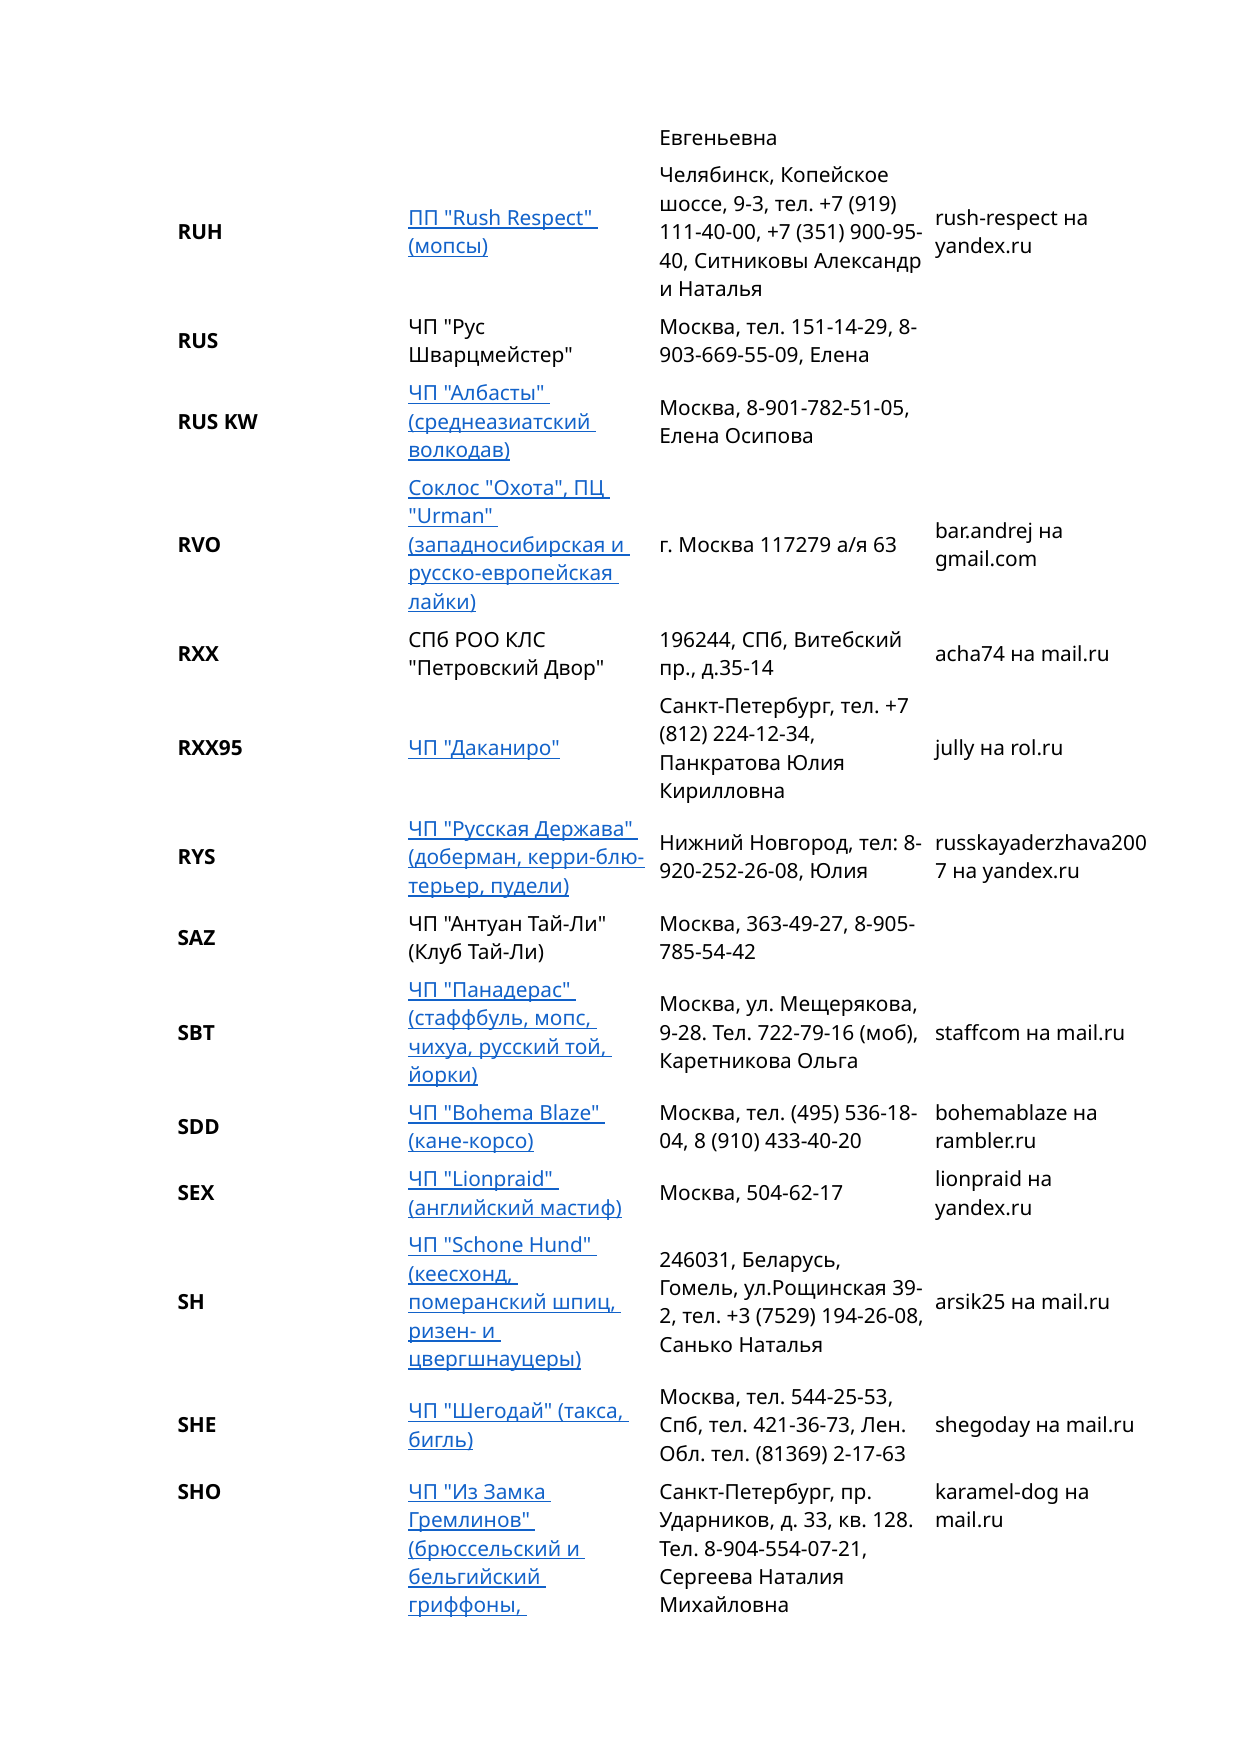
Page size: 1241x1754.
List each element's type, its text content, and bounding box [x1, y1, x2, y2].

table_cell russkayaderzhava2007 на yandex.ru [930, 809, 1156, 904]
table_cell lionpraid на yandex.ru [930, 1160, 1156, 1226]
table_cell [296, 1094, 403, 1160]
table_cell SBT [173, 970, 296, 1093]
table_cell [296, 620, 403, 686]
table_cell arsik25 на mail.ru [930, 1226, 1156, 1377]
table_cell CПб РОО КЛС "Петровский Двор" [404, 620, 654, 686]
table_cell [296, 904, 403, 970]
table_cell Москва, тел. (495) 536-18-04, 8 (910) 433-40-20 [654, 1094, 930, 1160]
table_cell RUH [173, 156, 296, 307]
table_cell SAZ [173, 904, 296, 970]
table_cell ЧП "Даканиро" [404, 686, 654, 809]
table_cell Москва, ул. Мещерякова, 9-28. Тел. 722-79-16 (моб), Каретникова Ольга [654, 970, 930, 1093]
table_cell RUS [173, 308, 296, 374]
table_cell [296, 1472, 403, 1624]
table_cell karamel-dog на mail.ru [930, 1472, 1156, 1624]
table_cell Москва, тел. 544-25-53, Спб, тел. 421-36-73, Лен. Обл. тел. (81369) 2-17-63 [654, 1378, 930, 1472]
table_cell ЧП "Антуан Тай-Ли" (Клуб Тай-Ли) [404, 904, 654, 970]
table_cell ЧП "Schone Hund" (кеесхонд, померанский шпиц, ризен- и цвергшнауцеры) [404, 1226, 654, 1377]
table_cell bohemablaze на rambler.ru [930, 1094, 1156, 1160]
table_cell Соклос "Охота", ПЦ "Urman" (западносибирская и русско-европейская лайки) [404, 469, 654, 620]
table_cell [296, 374, 403, 468]
table_cell SHE [173, 1378, 296, 1472]
table_cell RXX95 [173, 686, 296, 809]
table_cell [930, 374, 1156, 468]
table_cell ЧП "Шегодай" (такса, бигль) [404, 1378, 654, 1472]
table_cell SHO [173, 1472, 296, 1624]
table_cell Челябинск, Копейское шоссе, 9-3, тел. +7 (919) 111-40-00, +7 (351) 900-95-40, Ситниковы Александр и Наталья [654, 156, 930, 307]
table_cell Москва, 504-62-17 [654, 1160, 930, 1226]
table_cell ЧП "Албасты" (среднеазиатский волкодав) [404, 374, 654, 468]
table_cell SDD [173, 1094, 296, 1160]
table_cell [296, 970, 403, 1093]
table_cell [296, 686, 403, 809]
table_cell г. Москва 117279 а/я 63 [654, 469, 930, 620]
table_cell [404, 118, 654, 156]
table_cell ЧП "Рус Шварцмейстер" [404, 308, 654, 374]
table_cell Евгеньевна [654, 118, 930, 156]
table_cell [930, 904, 1156, 970]
table_cell [930, 308, 1156, 374]
table_cell 196244, СПб, Витебский пр., д.35-14 [654, 620, 930, 686]
table_cell [930, 118, 1156, 156]
table_cell RXX [173, 620, 296, 686]
table_cell [296, 156, 403, 307]
table_cell SH [173, 1226, 296, 1377]
table_cell [296, 308, 403, 374]
table_cell jully на rol.ru [930, 686, 1156, 809]
table_cell RUS KW [173, 374, 296, 468]
table_cell ЧП "Панадерас" (стаффбуль, мопс, чихуа, русский той, йорки) [404, 970, 654, 1093]
table_cell Москва, 363-49-27, 8-905-785-54-42 [654, 904, 930, 970]
table_cell ЧП "Русская Держава" (доберман, керри-блю-терьер, пудели) [404, 809, 654, 904]
table_cell bar.andrej на gmail.com [930, 469, 1156, 620]
table_cell ПП "Rush Respect" (мопсы) [404, 156, 654, 307]
table_cell acha74 на mail.ru [930, 620, 1156, 686]
table_cell Санкт-Петербург, тел. +7 (812) 224-12-34, Панкратова Юлия Кирилловна [654, 686, 930, 809]
table_cell [296, 469, 403, 620]
table_cell staffcom на mail.ru [930, 970, 1156, 1093]
table_cell [296, 809, 403, 904]
table_cell shegoday на mail.ru [930, 1378, 1156, 1472]
table_cell [173, 118, 296, 156]
table_cell SEX [173, 1160, 296, 1226]
table_cell Москва, тел. 151-14-29, 8-903-669-55-09, Елена [654, 308, 930, 374]
table_cell Москва, 8-901-782-51-05, Елена Осипова [654, 374, 930, 468]
table_cell Нижний Новгород, тел: 8-920-252-26-08, Юлия [654, 809, 930, 904]
table_cell 246031, Беларусь, Гомель, ул.Рощинская 39-2, тел. +3 (7529) 194-26-08, Санько Наталья [654, 1226, 930, 1377]
table_cell ЧП "Bohema Blaze" (кане-корсо) [404, 1094, 654, 1160]
table_cell ЧП "Из Замка Гремлинов" (брюссельский и бельгийский гриффоны, [404, 1472, 654, 1624]
table_cell RVO [173, 469, 296, 620]
table_cell RYS [173, 809, 296, 904]
table_cell [296, 1378, 403, 1472]
table_cell rush-respect на yandex.ru [930, 156, 1156, 307]
table_cell [296, 1160, 403, 1226]
table_cell [296, 1226, 403, 1377]
table_cell Санкт-Петербург, пр. Ударников, д. 33, кв. 128. Тел. 8-904-554-07-21, Сергеева Наталия Михайловна [654, 1472, 930, 1624]
table_cell ЧП "Lionpraid" (английский мастиф) [404, 1160, 654, 1226]
table_cell [296, 118, 403, 156]
